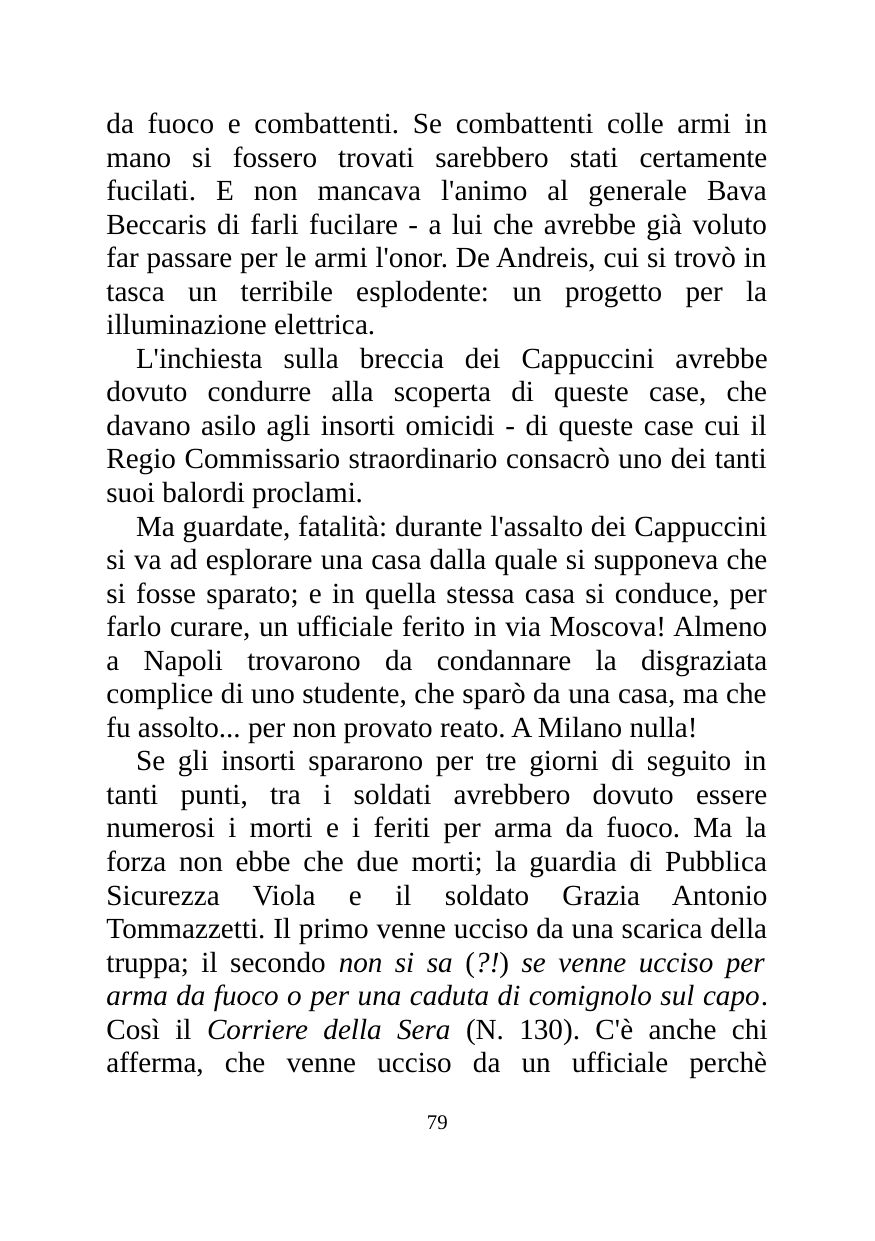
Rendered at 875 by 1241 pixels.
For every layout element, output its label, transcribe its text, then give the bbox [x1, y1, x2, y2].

text Ma guardate, fatalità: durante l'assalto dei Cappuccini si va ad esplorare una casa dalla quale si supponeva che si fosse sparato; e in quella stessa casa si conduce, per farlo curare, un ufficiale ferito in via Moscova! Almeno a Napoli trovarono da condannare la disgraziata complice di uno studente, che sparò da una casa, ma che fu assolto... per non provato reato. A Milano nulla! [106, 509, 768, 743]
text L'inchiesta sulla breccia dei Cappuccini avrebbe dovuto condurre alla scoperta di queste case, che davano asilo agli insorti omicidi - di queste case cui il Regio Commissario straordinario consacrò uno dei tanti suoi balordi proclami. [106, 341, 768, 509]
text Se gli insorti spararono per tre giorni di seguito in tanti punti, tra i soldati avrebbero dovuto essere numerosi i morti e i feriti per arma da fuoco. Ma la forza non ebbe che due morti; la guardia di Pubblica Sicurezza Viola e il soldato Grazia Antonio Tommazzetti. Il primo venne ucciso da una scarica della truppa; il secondo non si sa (?!) se venne ucciso per arma da fuoco o per una caduta di comignolo sul capo. Così il Corriere della Sera (N. 130). C'è anche chi afferma, che venne ucciso da un ufficiale perchè [106, 743, 768, 1079]
text da fuoco e combattenti. Se combattenti colle armi in mano si fossero trovati sarebbero stati certamente fucilati. E non mancava l'animo al generale Bava Beccaris di farli fucilare - a lui che avrebbe già voluto far passare per le armi l'onor. De Andreis, cui si trovò in tasca un terribile esplodente: un progetto per la illuminazione elettrica. [106, 106, 768, 341]
